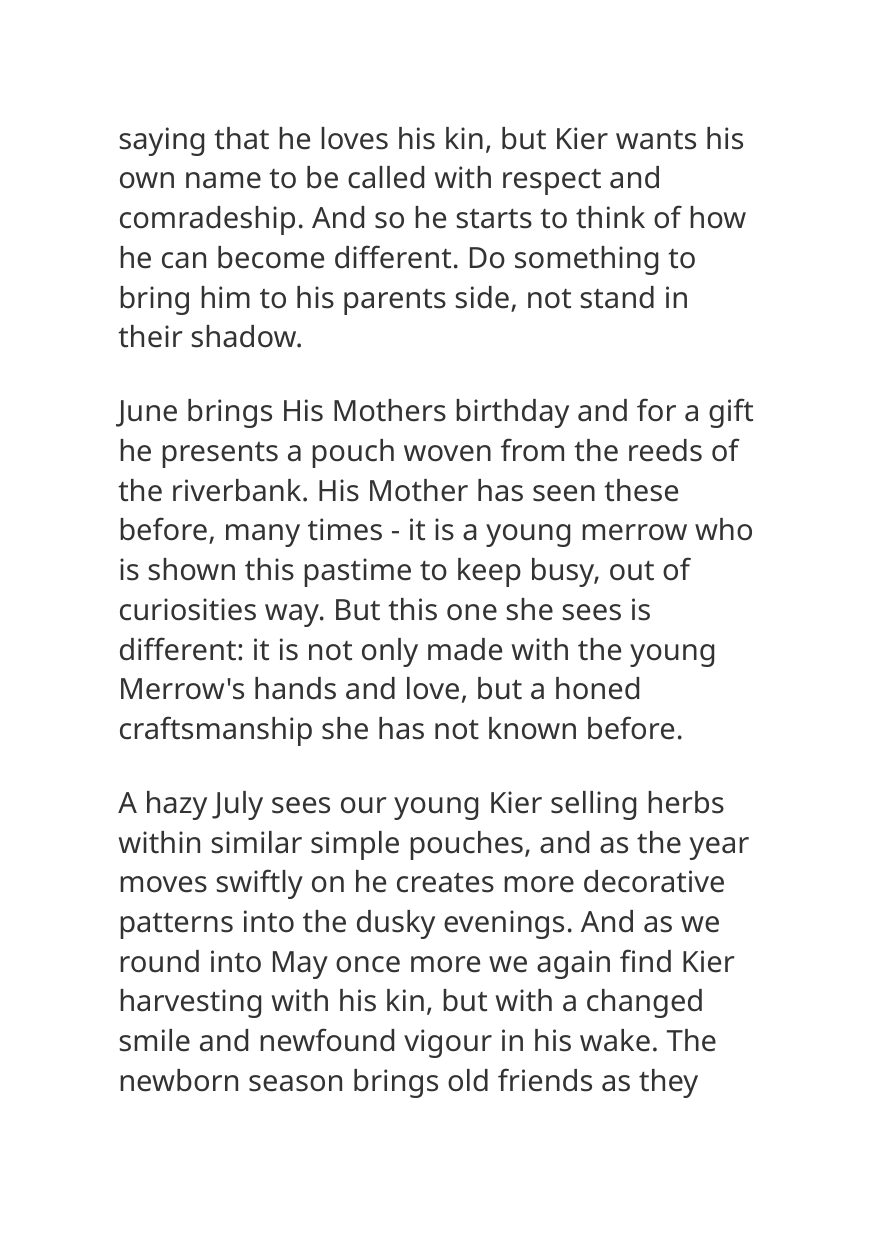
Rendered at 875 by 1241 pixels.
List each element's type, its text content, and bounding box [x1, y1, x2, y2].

text June brings His Mothers birthday and for a gift he presents a pouch woven from the reeds of the riverbank. His Mother has seen these before, many times - it is a young merrow who is shown this pastime to keep busy, out of curiosities way. But this one she sees is different: it is not only made with the young Merrow's hands and love, but a honed craftsmanship she has not known before. [118, 391, 756, 748]
text saying that he loves his kin, but Kier wants his own name to be called with respect and comradeship. And so he starts to think of how he can become different. Do something to bring him to his parents side, not stand in their shadow. [118, 118, 756, 356]
text A hazy July sees our young Kier selling herbs within similar simple pouches, and as the year moves swiftly on he creates more decorative patterns into the dusky evenings. And as we round into May once more we again find Kier harvesting with his kin, but with a changed smile and newfound vigour in his wake. The newborn season brings old friends as they [118, 782, 756, 1100]
